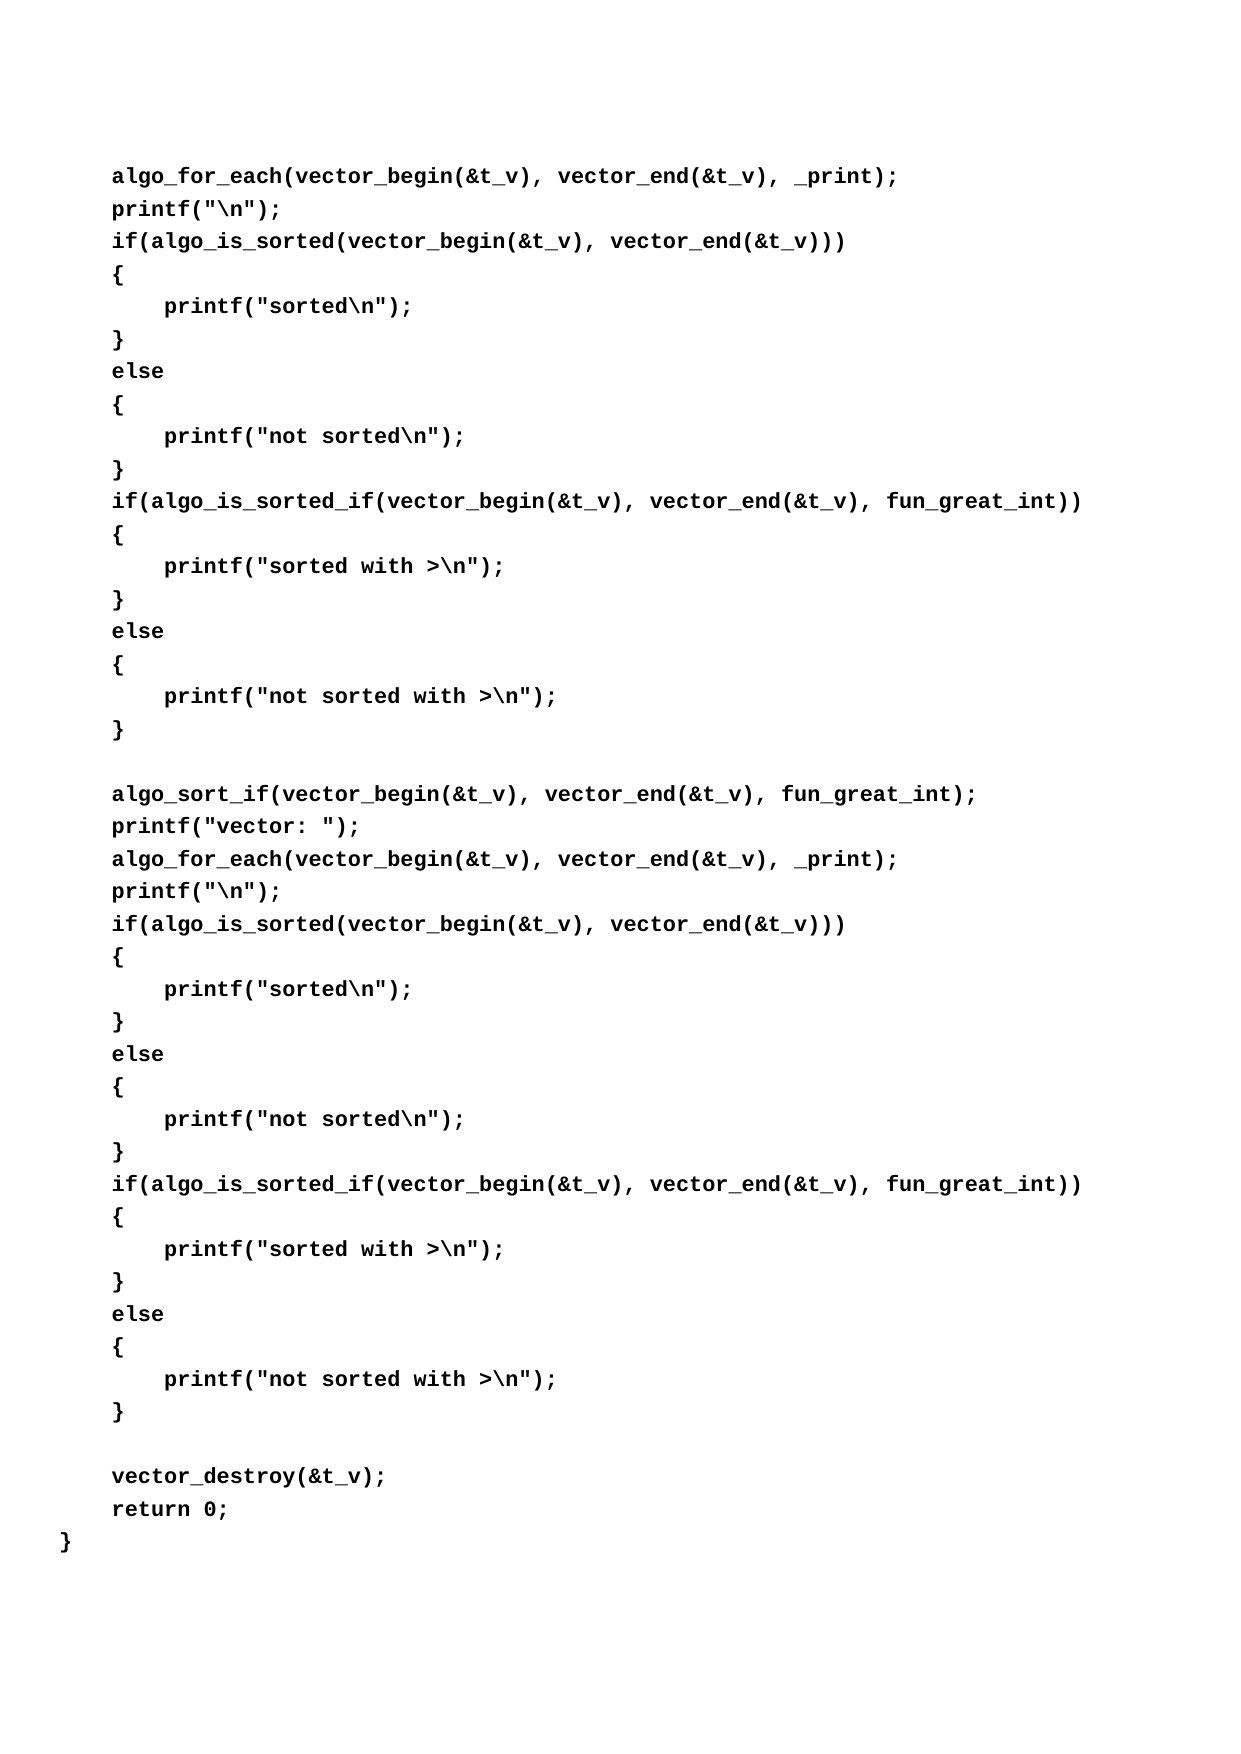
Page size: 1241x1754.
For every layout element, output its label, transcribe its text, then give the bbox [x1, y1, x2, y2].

text } [59, 1007, 1181, 1039]
text } [59, 1137, 1181, 1169]
text { [59, 519, 1181, 552]
text if(algo_is_sorted(vector_begin(&t_v), vector_end(&t_v))) [59, 227, 1181, 259]
text } [59, 1267, 1181, 1299]
text printf("vector: "); [59, 812, 1181, 844]
text printf("not sorted\n"); [59, 1104, 1181, 1137]
text else [59, 617, 1181, 649]
text printf("sorted\n"); [59, 292, 1181, 324]
text } [59, 714, 1181, 747]
text printf("not sorted\n"); [59, 422, 1181, 454]
text if(algo_is_sorted_if(vector_begin(&t_v), vector_end(&t_v), fun_great_int)) [59, 1169, 1181, 1202]
text printf("not sorted with >\n"); [59, 1364, 1181, 1397]
text algo_for_each(vector_begin(&t_v), vector_end(&t_v), _print); [59, 844, 1181, 877]
text else [59, 1299, 1181, 1332]
text algo_for_each(vector_begin(&t_v), vector_end(&t_v), _print); [59, 162, 1181, 194]
text printf("sorted with >\n"); [59, 552, 1181, 584]
text { [59, 259, 1181, 292]
text algo_sort_if(vector_begin(&t_v), vector_end(&t_v), fun_great_int); [59, 779, 1181, 812]
text vector_destroy(&t_v); [59, 1462, 1181, 1494]
text } [59, 584, 1181, 617]
text else [59, 1039, 1181, 1072]
text } [59, 1527, 1181, 1559]
text } [59, 454, 1181, 487]
text } [59, 1397, 1181, 1429]
text { [59, 1202, 1181, 1234]
text printf("sorted with >\n"); [59, 1234, 1181, 1267]
text else [59, 357, 1181, 389]
text { [59, 1072, 1181, 1104]
text printf("\n"); [59, 877, 1181, 909]
text { [59, 389, 1181, 422]
text printf("sorted\n"); [59, 974, 1181, 1007]
text printf("not sorted with >\n"); [59, 682, 1181, 714]
text { [59, 942, 1181, 974]
text printf("\n"); [59, 194, 1181, 227]
text if(algo_is_sorted_if(vector_begin(&t_v), vector_end(&t_v), fun_great_int)) [59, 487, 1181, 519]
text return 0; [59, 1494, 1181, 1527]
text { [59, 1332, 1181, 1364]
text { [59, 649, 1181, 682]
text } [59, 324, 1181, 357]
text if(algo_is_sorted(vector_begin(&t_v), vector_end(&t_v))) [59, 909, 1181, 942]
